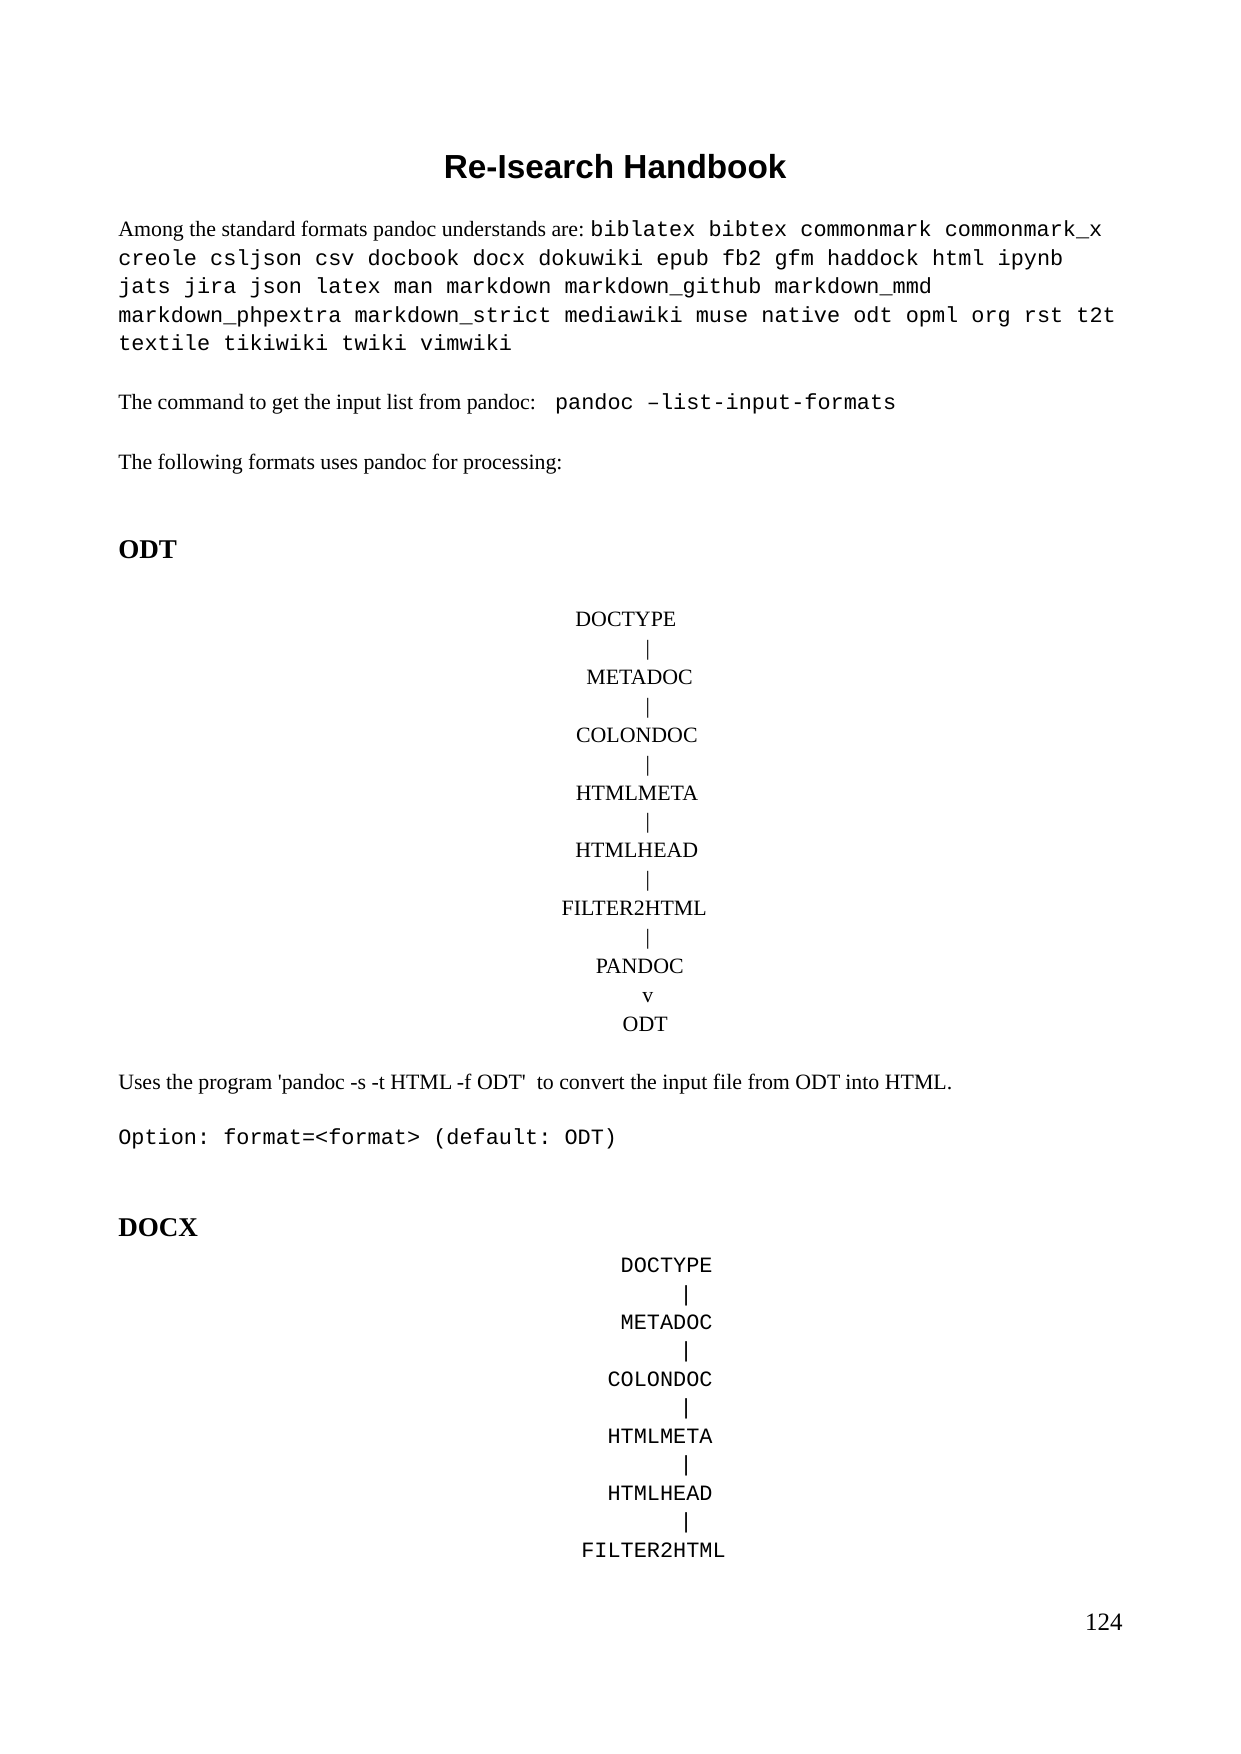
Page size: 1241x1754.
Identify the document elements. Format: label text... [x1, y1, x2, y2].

text DOCTYPE [118, 606, 1122, 631]
text HTMLMETA [118, 1425, 1122, 1450]
text FILTER2HTML [118, 1539, 1122, 1563]
text PANDOC [118, 953, 1122, 978]
text FILTER2HTML [118, 895, 1122, 921]
text HTMLHEAD [118, 1482, 1122, 1507]
text COLONDOC [118, 722, 1122, 747]
text HTMLMETA [118, 779, 1122, 805]
text Uses the program 'pandoc -s -t HTML -f ODT' to convert the input file from ODT into HTML. [118, 1069, 1122, 1094]
text | [118, 866, 1122, 892]
text HTMLHEAD [118, 837, 1122, 863]
subtitle DOCX [118, 1211, 1122, 1242]
text | [118, 693, 1122, 718]
text | [118, 635, 1122, 660]
text | [118, 808, 1122, 834]
text COLONDOC [118, 1368, 1122, 1393]
text | [118, 1453, 1122, 1478]
text | [118, 924, 1122, 949]
text | [118, 751, 1122, 776]
text Among the standard formats pandoc understands are: biblatex bibtex commonmark commonmark_x creole csljson csv docbook docx dokuwiki epub fb2 gfm haddock html ipynb jats jira json latex man markdown markdown_github markdown_mmd markdown_phpextra markdown_strict mediawiki muse native odt opml org rst t2t textile tikiwiki twiki vimwiki [118, 216, 1122, 357]
text Option: format=<format> (default: ODT) [118, 1126, 1122, 1151]
subtitle ODT [118, 534, 1122, 565]
text The command to get the input list from pandoc: pandoc –list-input-formats [118, 389, 1122, 416]
text METADOC [118, 1311, 1122, 1336]
text | [118, 1510, 1122, 1535]
text | [118, 1283, 1122, 1308]
text v [118, 982, 1122, 1007]
text METADOC [118, 664, 1122, 689]
text | [118, 1340, 1122, 1364]
text DOCTYPE [118, 1254, 1122, 1279]
text ODT [118, 1011, 1122, 1036]
text The following formats uses pandoc for processing: [118, 449, 1122, 474]
text | [118, 1397, 1122, 1421]
